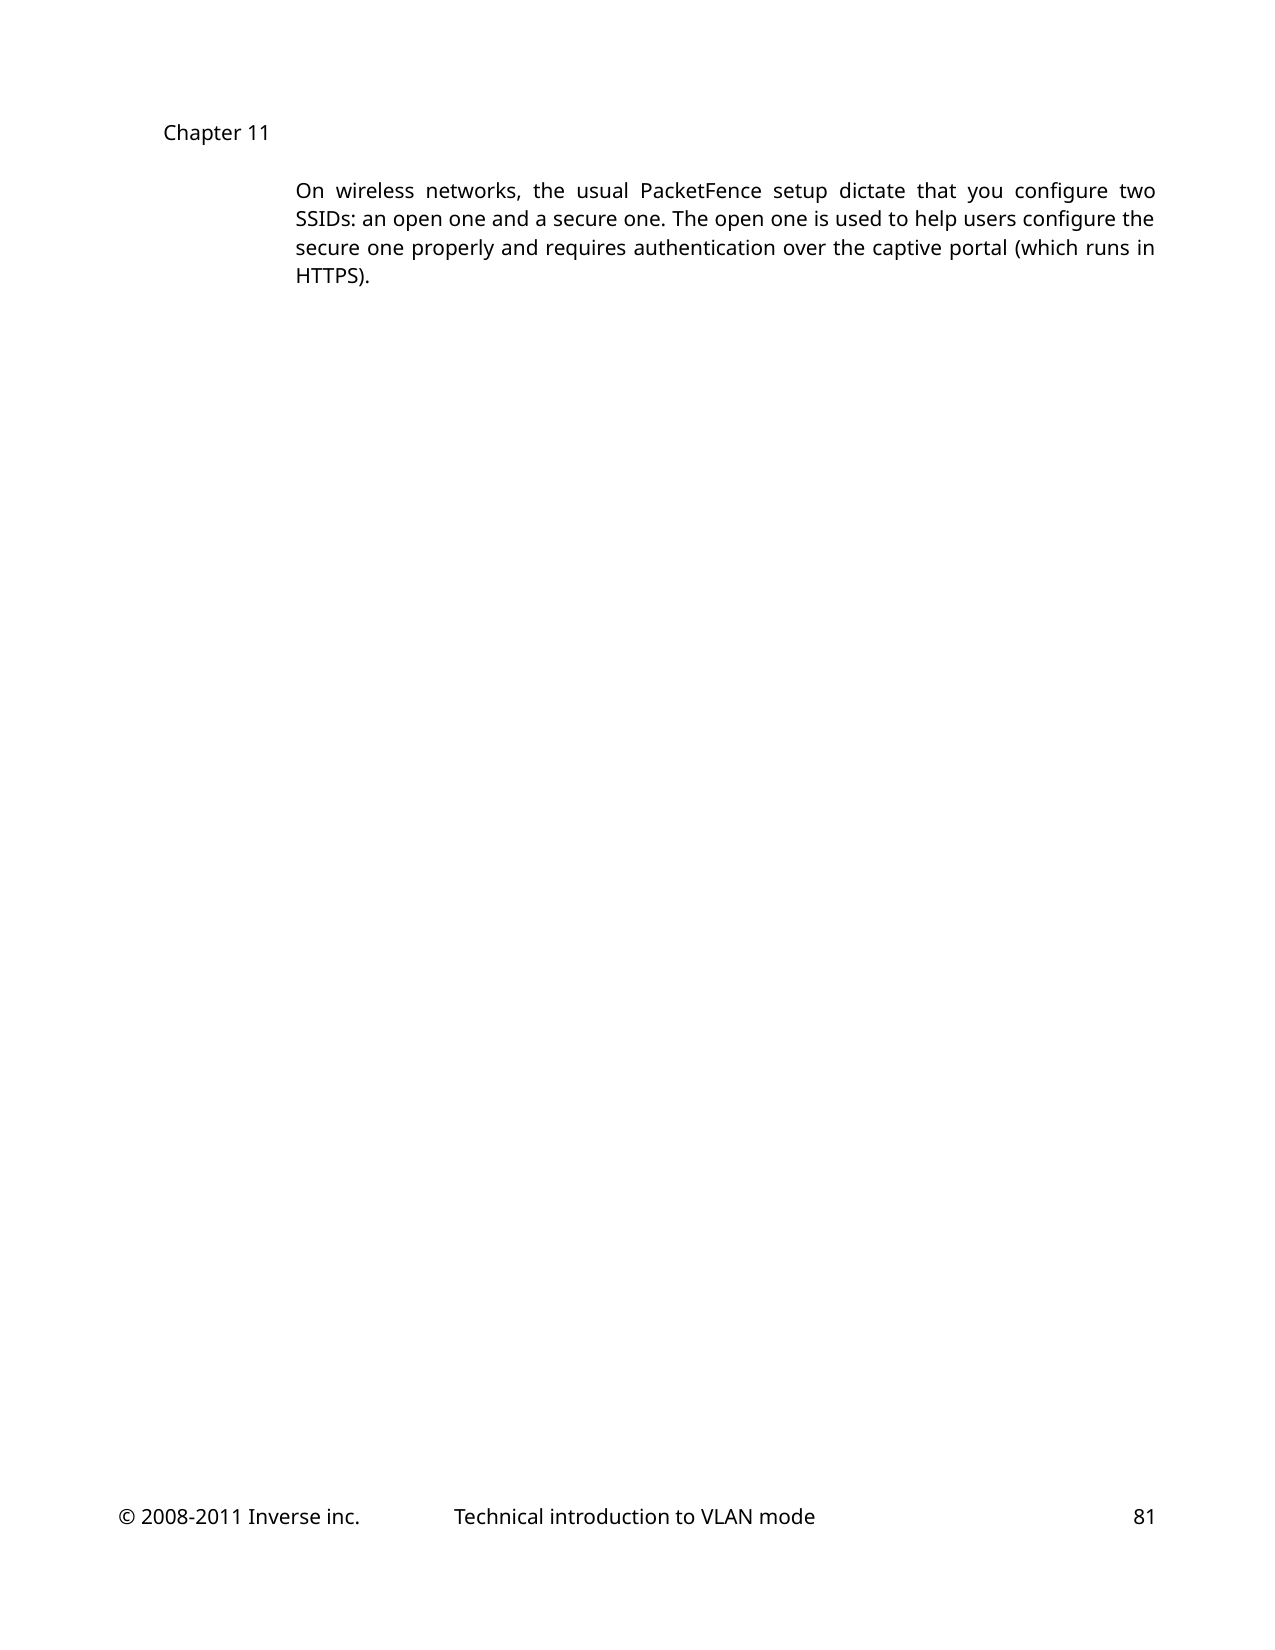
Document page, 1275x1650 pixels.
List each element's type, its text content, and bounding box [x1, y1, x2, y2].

text On wireless networks, the usual PacketFence setup dictate that you configure two SSIDs: an open one and a secure one. The open one is used to help users configure the secure one properly and requires authentication over the captive portal (which runs in HTTPS). [295, 176, 1157, 290]
